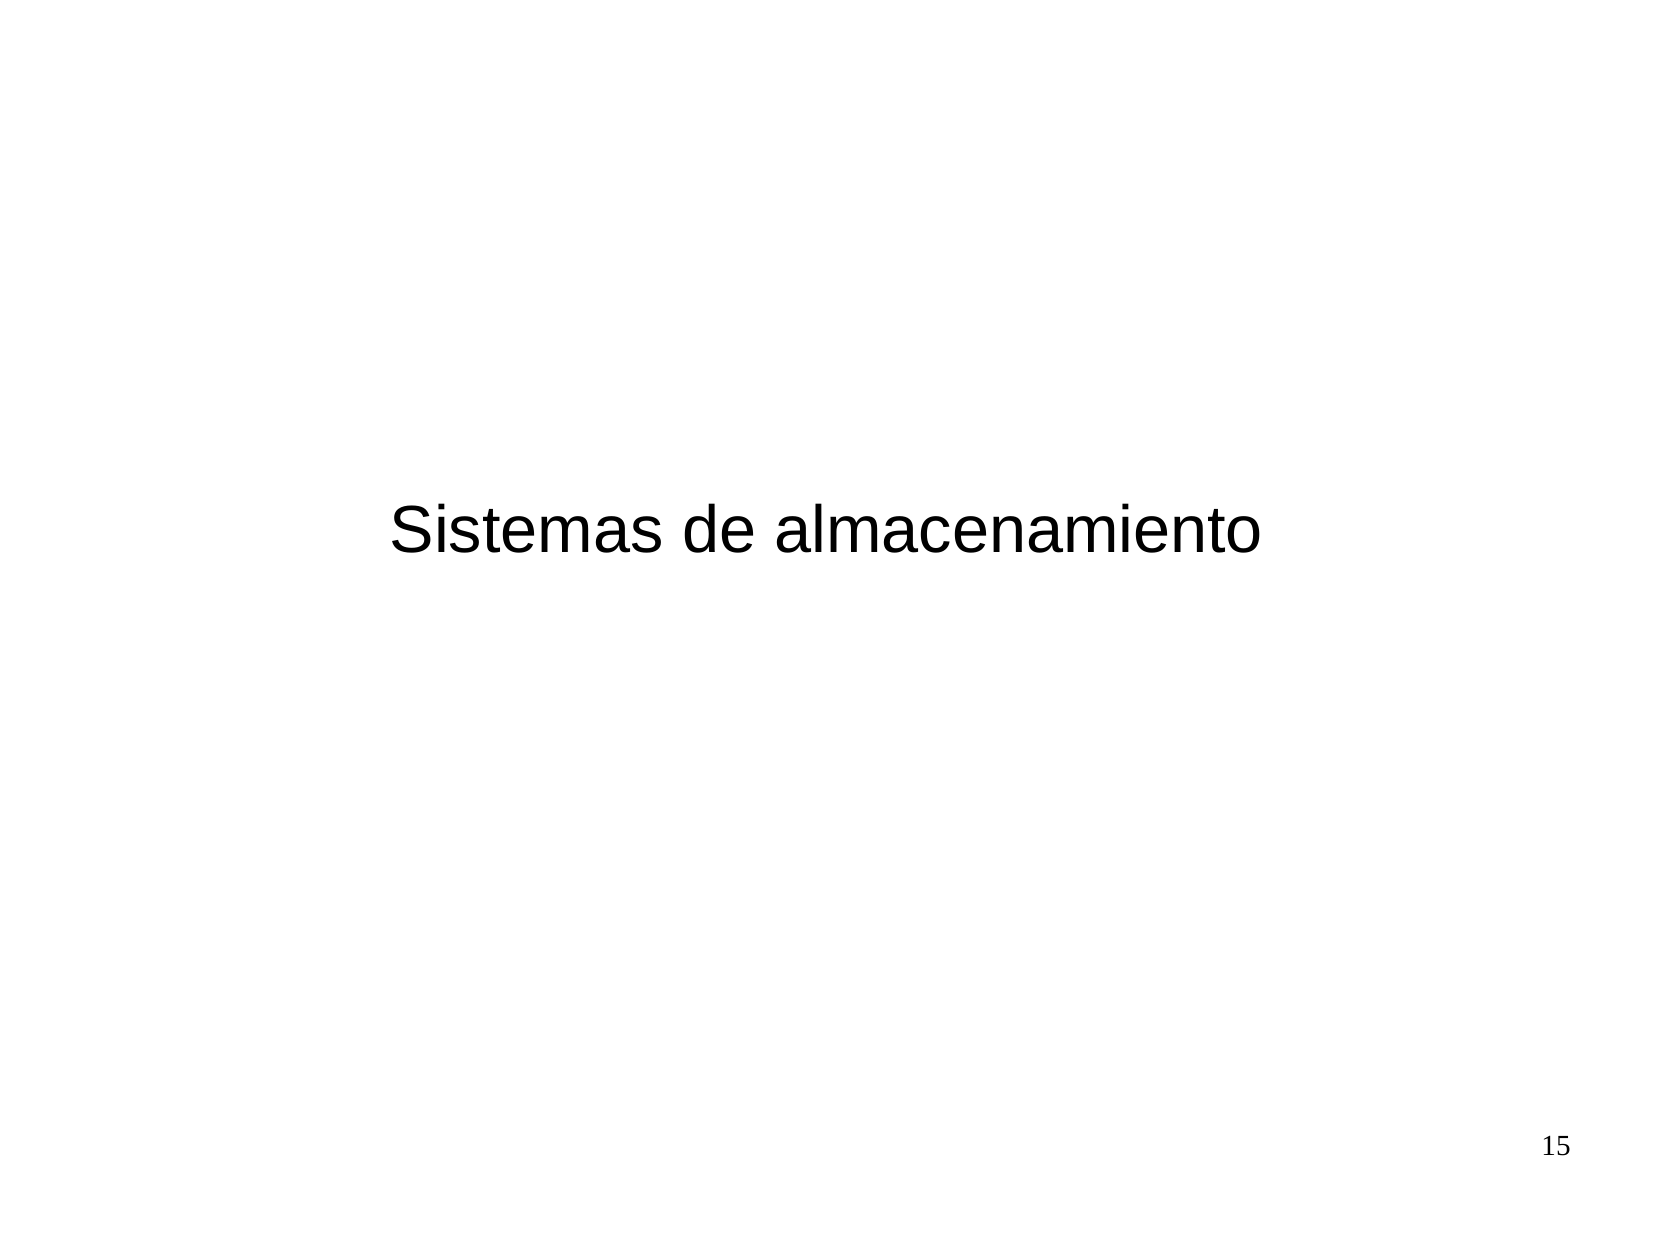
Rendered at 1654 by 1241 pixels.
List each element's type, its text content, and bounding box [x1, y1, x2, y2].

subtitle Sistemas de almacenamiento [82, 49, 1571, 1010]
